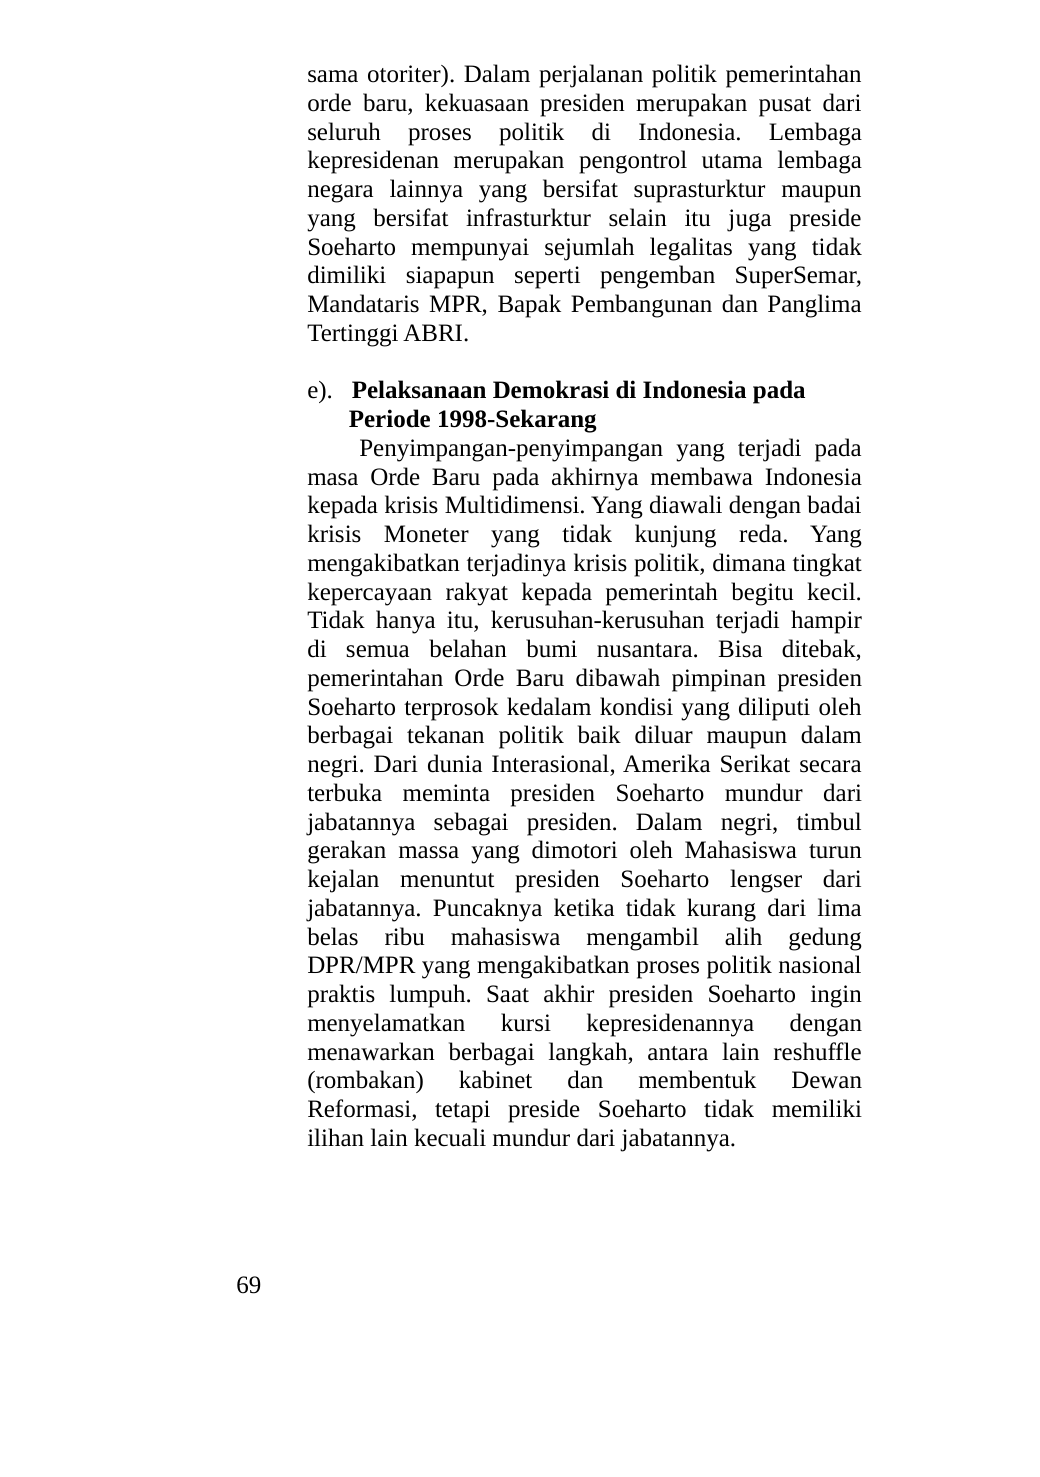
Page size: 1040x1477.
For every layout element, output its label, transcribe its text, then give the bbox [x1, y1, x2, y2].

text Penyimpangan-penyimpangan yang terjadi pada masa Orde Baru pada akhirnya membawa Indonesia kepada krisis Multidimensi. Yang diawali dengan badai krisis Moneter yang tidak kunjung reda. Yang mengakibatkan terjadinya krisis politik, dimana tingkat kepercayaan rakyat kepada pemerintah begitu kecil. Tidak hanya itu, kerusuhan-kerusuhan terjadi hampir di semua belahan bumi nusantara. Bisa ditebak, pemerintahan Orde Baru dibawah pimpinan presiden Soeharto terprosok kedalam kondisi yang diliputi oleh berbagai tekanan politik baik diluar maupun dalam negri. Dari dunia Interasional, Amerika Serikat secara terbuka meminta presiden Soeharto mundur dari jabatannya sebagai presiden. Dalam negri, timbul gerakan massa yang dimotori oleh Mahasiswa turun kejalan menuntut presiden Soeharto lengser dari jabatannya. Puncaknya ketika tidak kurang dari lima belas ribu mahasiswa mengambil alih gedung DPR/MPR yang mengakibatkan proses politik nasional praktis lumpuh. Saat akhir presiden Soeharto ingin menyelamatkan kursi kepresidenannya dengan menawarkan berbagai langkah, antara lain reshuffle (rombakan) kabinet dan membentuk Dewan Reformasi, tetapi preside Soeharto tidak memiliki ilihan lain kecuali mundur dari jabatannya. [307, 433, 862, 1152]
text e). Pelaksanaan Demokrasi di Indonesia pada Periode 1998-Sekarang [307, 375, 862, 433]
text sama otoriter). Dalam perjalanan politik pemerintahan orde baru, kekuasaan presiden merupakan pusat dari seluruh proses politik di Indonesia. Lembaga kepresidenan merupakan pengontrol utama lembaga negara lainnya yang bersifat suprasturktur maupun yang bersifat infrasturktur selain itu juga preside Soeharto mempunyai sejumlah legalitas yang tidak dimiliki siapapun seperti pengemban SuperSemar, Mandataris MPR, Bapak Pembangunan dan Panglima Tertinggi ABRI. [307, 59, 862, 347]
